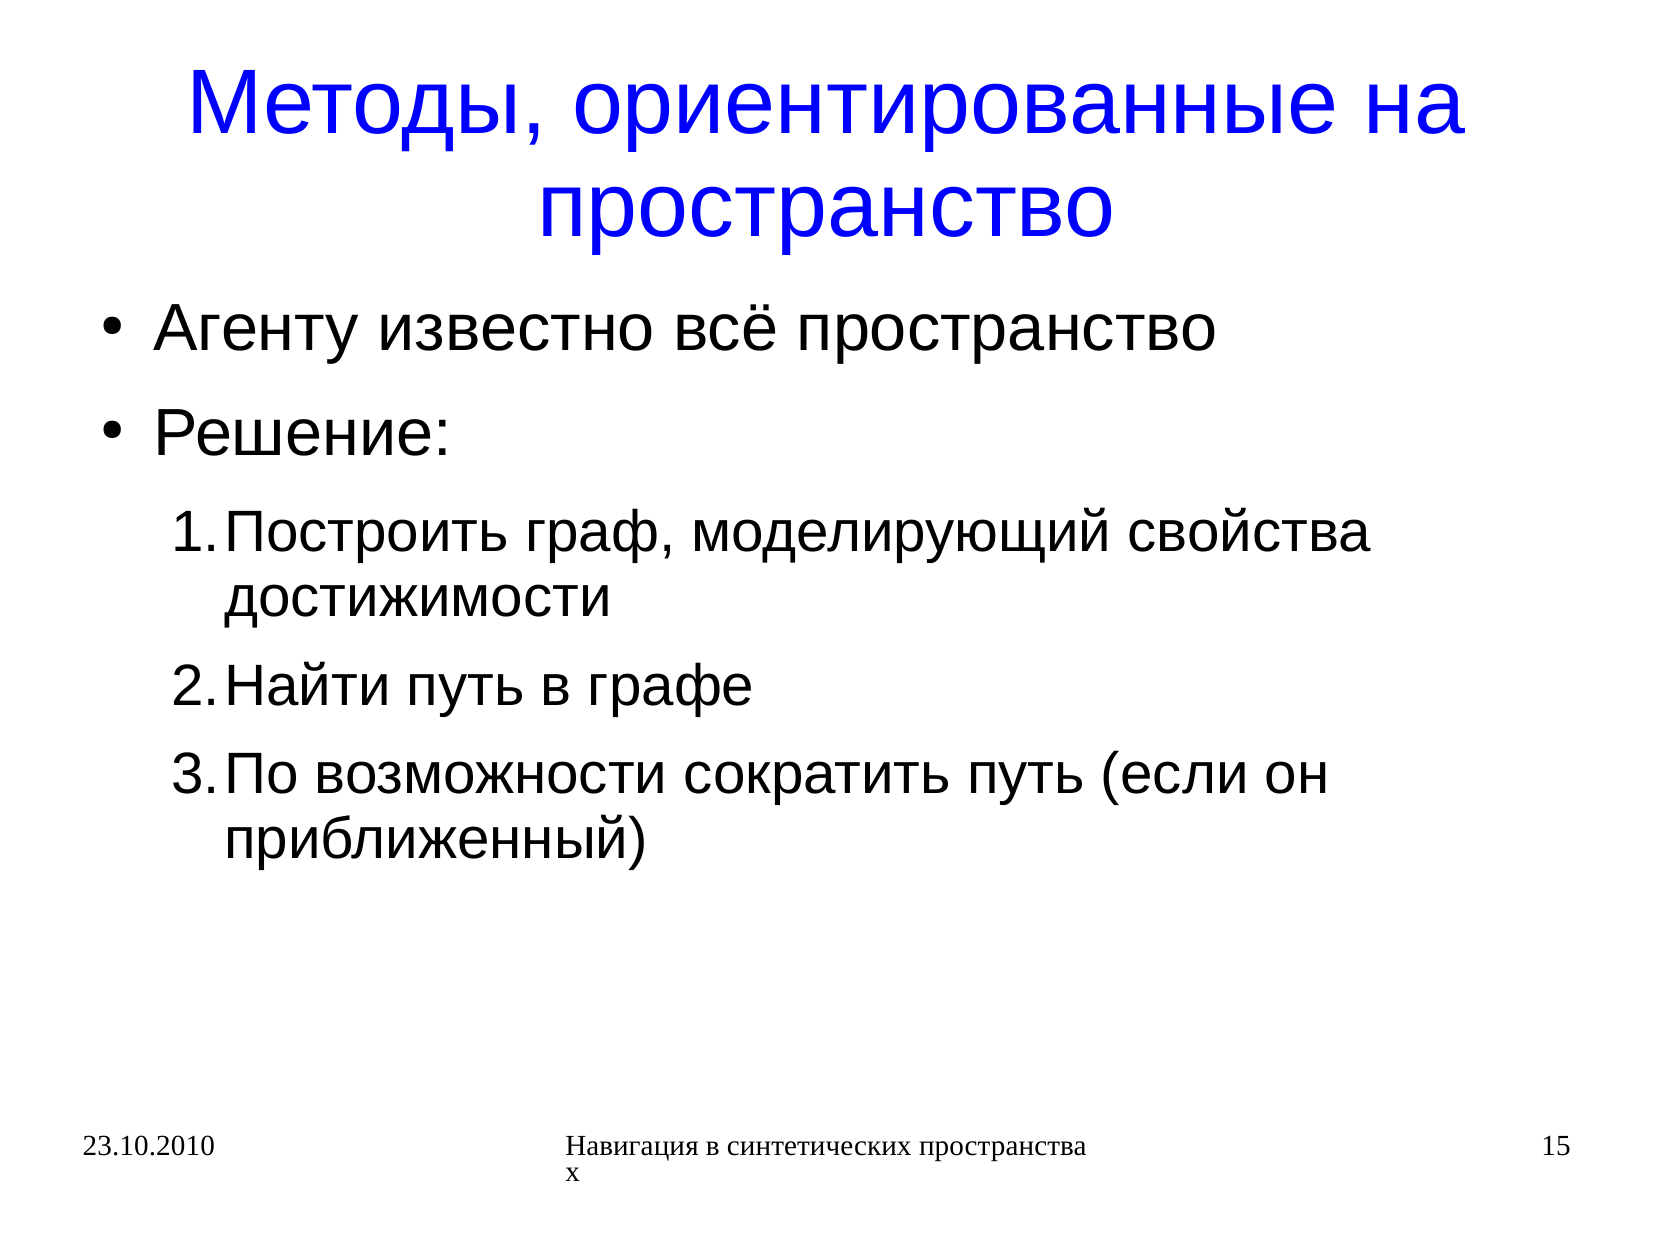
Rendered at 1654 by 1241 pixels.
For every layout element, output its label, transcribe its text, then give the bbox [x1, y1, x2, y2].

list Агенту известно всё пространство Решение: Построить граф, моделирующий свойства достижимости Найти путь в графе По возможности сократить путь (если он приближенный) [82, 290, 1571, 1109]
title Методы, ориентированные на пространство [82, 49, 1571, 257]
